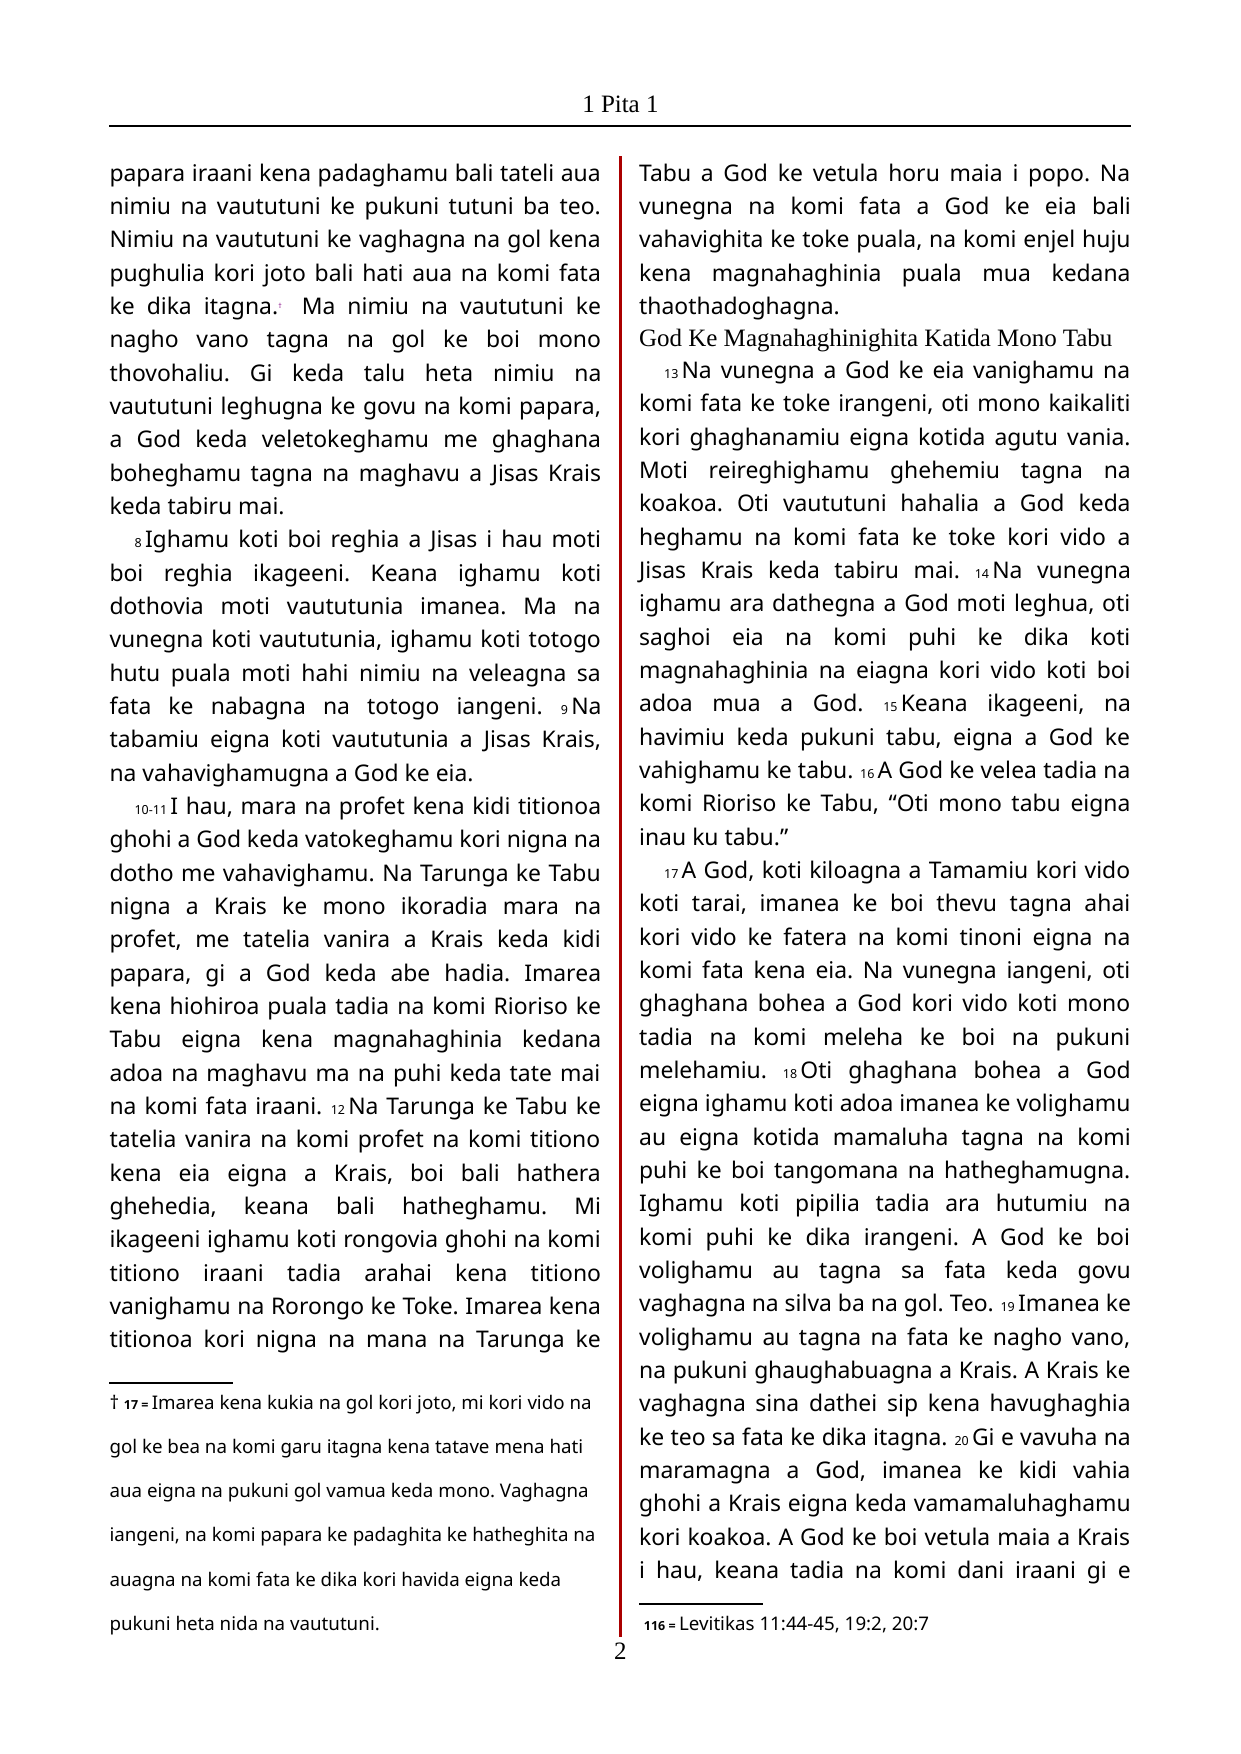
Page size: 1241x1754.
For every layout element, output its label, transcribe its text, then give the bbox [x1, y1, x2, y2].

text 116 = Levitikas 11:44-45, 19:2, 20:7 [639, 1610, 1131, 1636]
text 8 Ighamu koti boi reghia a Jisas i hau moti boi reghia ikageeni. Keana ighamu koti dothovia moti vaututunia imanea. Ma na vunegna koti vaututunia, ighamu koti totogo hutu puala moti hahi nimiu na veleagna sa fata ke nabagna na totogo iangeni. 9 Na tabamiu eigna koti vaututunia a Jisas Krais, na vahavighamugna a God ke eia. [109, 523, 601, 788]
text 13 Na vunegna a God ke eia vanighamu na komi fata ke toke irangeni, oti mono kaikaliti kori ghaghanamiu eigna kotida agutu vania. Moti reireghighamu ghehemiu tagna na koakoa. Oti vaututuni hahalia a God keda heghamu na komi fata ke toke kori vido a Jisas Krais keda tabiru mai. 14 Na vunegna ighamu ara dathegna a God moti leghua, oti saghoi eia na komi puhi ke dika koti magnahaghinia na eiagna kori vido koti boi adoa mua a God. 15 Keana ikageeni, na havimiu keda pukuni tabu, eigna a God ke vahighamu ke tabu. 16 A God ke velea tadia na komi Rioriso ke Tabu, “Oti mono tabu eigna inau ku tabu.” [639, 354, 1131, 852]
text God Ke Magnahaghinighita Katida Mono Tabu [639, 323, 1131, 352]
text papara iraani kena padaghamu bali tateli aua nimiu na vaututuni ke pukuni tutuni ba teo. Nimiu na vaututuni ke vaghagna na gol kena pughulia kori joto bali hati aua na komi fata ke dika itagna. Ma nimiu na vaututuni ke nagho vano tagna na gol ke boi mono thovohaliu. Gi keda talu heta nimiu na vaututuni leghugna ke govu na komi papara, a God keda veletokeghamu me ghaghana boheghamu tagna na maghavu a Jisas Krais keda tabiru mai. [109, 157, 601, 521]
text 17 A God, koti kiloagna a Tamamiu kori vido koti tarai, imanea ke boi thevu tagna ahai kori vido ke fatera na komi tinoni eigna na komi fata kena eia. Na vunegna iangeni, oti ghaghana bohea a God kori vido koti mono tadia na komi meleha ke boi na pukuni melehamiu. 18 Oti ghaghana bohea a God eigna ighamu koti adoa imanea ke volighamu au eigna kotida mamaluha tagna na komi puhi ke boi tangomana na hatheghamugna. Ighamu koti pipilia tadia ara hutumiu na komi puhi ke dika irangeni. A God ke boi volighamu au tagna sa fata keda govu vaghagna na silva ba na gol. Teo. 19 Imanea ke volighamu au tagna na fata ke nagho vano, na pukuni ghaughabuagna a Krais. A Krais ke vaghagna sina dathei sip kena havughaghia ke teo sa fata ke dika itagna. 20 Gi e vavuha na maramagna a God, imanea ke kidi vahia ghohi a Krais eigna keda vamamaluhaghamu kori koakoa. A God ke boi vetula maia a Krais i hau, keana tadia na komi dani iraani gi e [639, 854, 1131, 1585]
text 17 = Imarea kena kukia na gol kori joto, mi kori vido na gol ke bea na komi garu itagna kena tatave mena hati aua eigna na pukuni gol vamua keda mono. Vaghagna iangeni, na komi papara ke padaghita ke hatheghita na auagna na komi fata ke dika kori havida eigna keda pukuni heta nida na vaututuni. [109, 1389, 601, 1636]
text 10‑11 I hau, mara na profet kena kidi titionoa ghohi a God keda vatokeghamu kori nigna na dotho me vahavighamu. Na Tarunga ke Tabu nigna a Krais ke mono ikoradia mara na profet, me tatelia vanira a Krais keda kidi papara, gi a God keda abe hadia. Imarea kena hiohiroa puala tadia na komi Rioriso ke Tabu eigna kena magnahaghinia kedana adoa na maghavu ma na puhi keda tate mai na komi fata iraani. 12 Na Tarunga ke Tabu ke tatelia vanira na komi profet na komi titiono kena eia eigna a Krais, boi bali hathera ghehedia, keana bali hatheghamu. Mi ikageeni ighamu koti rongovia ghohi na komi titiono iraani tadia arahai kena titiono vanighamu na Rorongo ke Toke. Imarea kena titionoa kori nigna na mana na Tarunga ke [109, 790, 601, 1354]
text Tabu a God ke vetula horu maia i popo. Na vunegna na komi fata a God ke eia bali vahavighita ke toke puala, na komi enjel huju kena magnahaghinia puala mua kedana thaothadoghagna. [639, 157, 1131, 321]
